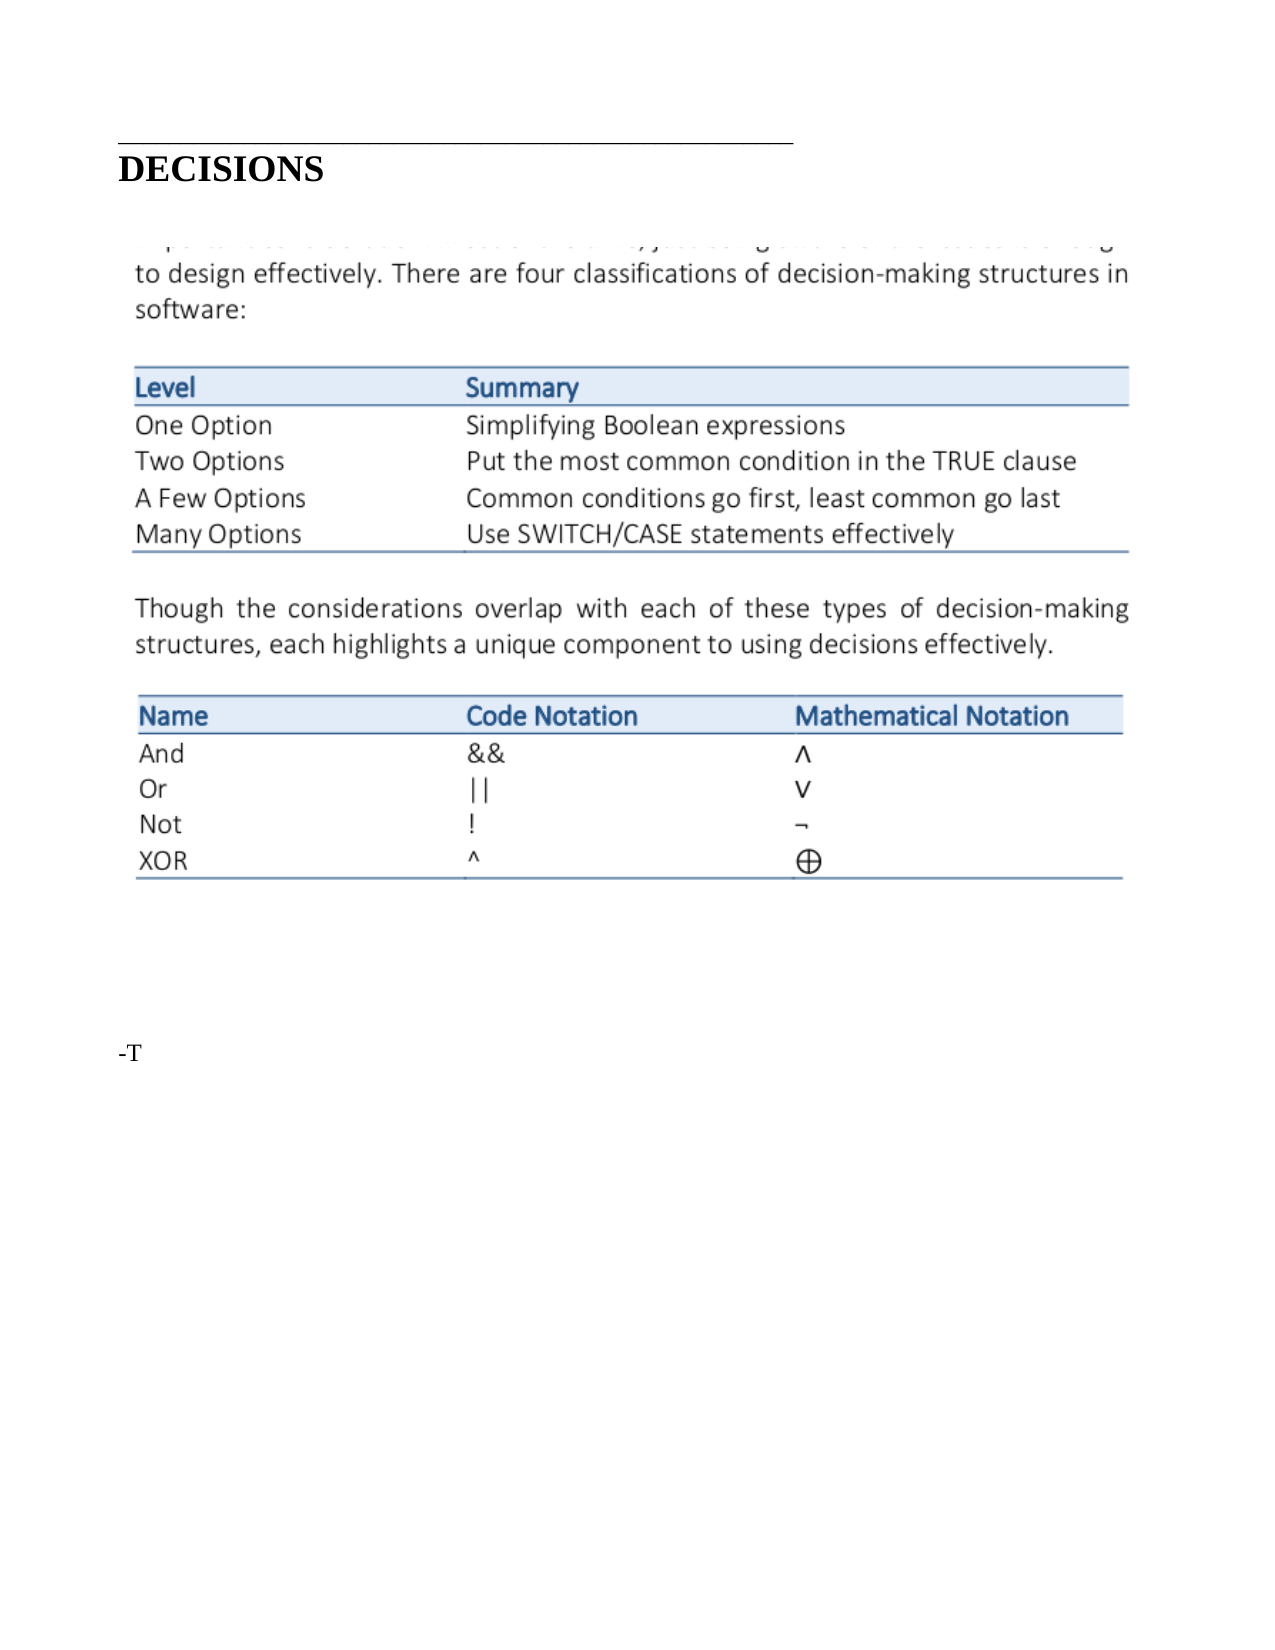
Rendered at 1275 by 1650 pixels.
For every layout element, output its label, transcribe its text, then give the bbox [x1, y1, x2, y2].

picture [105, 247, 1157, 894]
text DECISIONS [118, 147, 1157, 190]
text -T [118, 1038, 1157, 1067]
text ______________________________________________________ [118, 118, 1157, 147]
